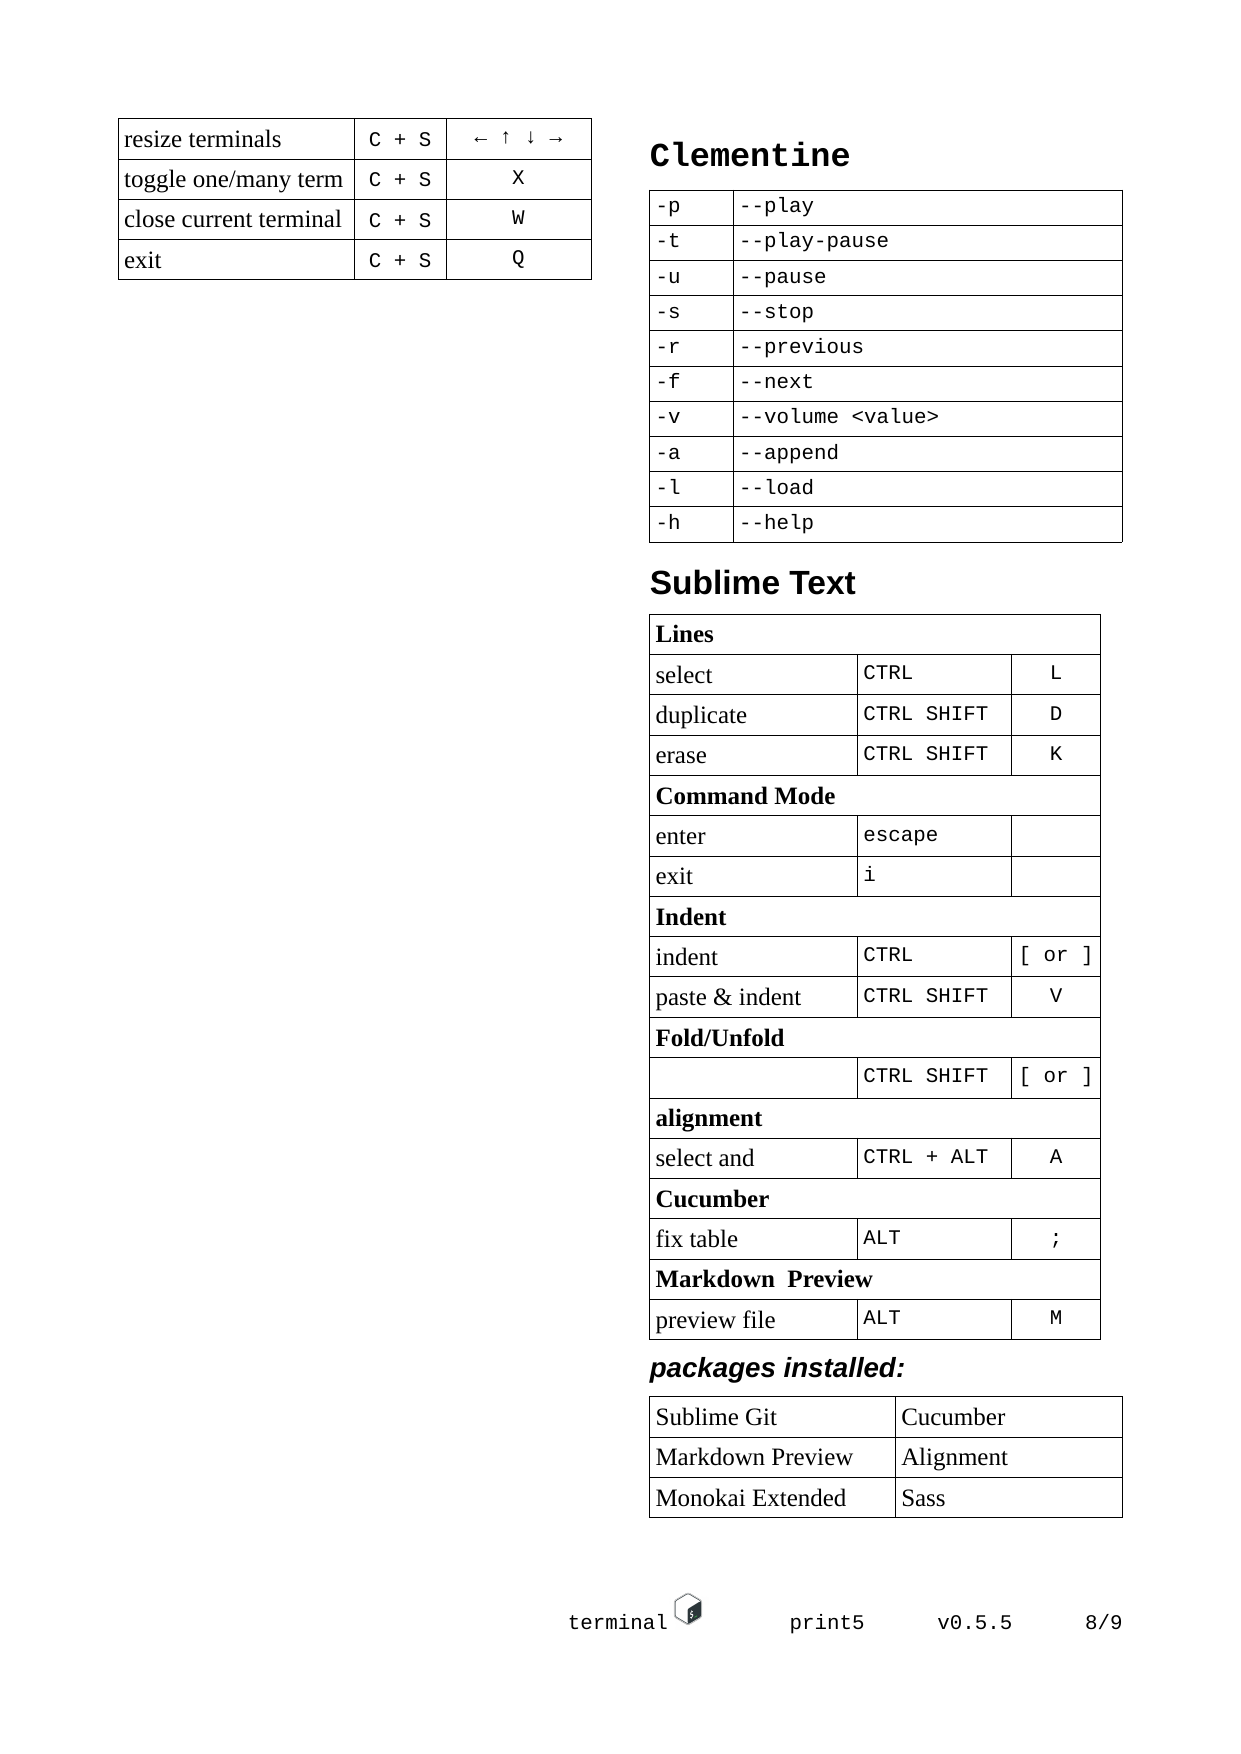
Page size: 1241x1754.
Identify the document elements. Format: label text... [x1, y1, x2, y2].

table_cell C + S [355, 240, 446, 279]
table_cell CTRL SHIFT [858, 977, 1011, 1017]
table_cell CTRL [858, 937, 1011, 976]
table_cell L [1012, 655, 1100, 694]
table_cell K [1012, 736, 1100, 775]
table_cell -a [650, 437, 733, 471]
table_cell --volume <value> [734, 402, 1122, 436]
table_cell C + S [355, 200, 446, 239]
subtitle Clementine [649, 139, 1122, 177]
table_header --play [734, 191, 1122, 225]
table_cell Monokai Extended [650, 1478, 895, 1517]
picture [667, 1588, 709, 1630]
table_cell X [447, 160, 591, 199]
table_cell -u [650, 261, 733, 295]
table_cell [ or ] [1012, 937, 1100, 976]
table_cell --pause [734, 261, 1122, 295]
table_cell CTRL [858, 655, 1011, 694]
table_header Lines [650, 615, 1100, 654]
table_cell --help [734, 507, 1122, 542]
table_cell D [1012, 695, 1100, 734]
table_cell ← ↑ ↓ → [447, 119, 591, 158]
table_cell -h [650, 507, 733, 542]
table_cell --next [734, 367, 1122, 401]
table_cell Fold/Unfold [650, 1018, 1100, 1057]
table_cell Indent [650, 897, 1100, 936]
table_cell CTRL SHIFT [858, 736, 1011, 775]
table_cell Alignment [896, 1438, 1122, 1477]
table_cell preview file [650, 1300, 857, 1339]
table_cell -t [650, 226, 733, 260]
table_cell ; [1012, 1219, 1100, 1259]
table_cell ALT [858, 1219, 1011, 1259]
table_cell alignment [650, 1099, 1100, 1138]
table_cell -s [650, 296, 733, 330]
table_cell exit [119, 240, 354, 279]
table_cell fix table [650, 1219, 857, 1259]
table_cell paste & indent [650, 977, 857, 1017]
table_cell -l [650, 472, 733, 506]
table_cell duplicate [650, 695, 857, 734]
table_cell resize terminals [119, 119, 354, 158]
table_cell CTRL SHIFT [858, 1058, 1011, 1097]
table_cell ALT [858, 1300, 1011, 1339]
table_header -p [650, 191, 733, 225]
table_cell -r [650, 331, 733, 366]
table_cell M [1012, 1300, 1100, 1339]
table_cell V [1012, 977, 1100, 1017]
table_cell CTRL SHIFT [858, 695, 1011, 734]
table_cell [650, 1058, 857, 1097]
table_cell i [858, 857, 1011, 896]
table_cell [1012, 857, 1100, 896]
table_cell --play-pause [734, 226, 1122, 260]
table_cell C + S [355, 160, 446, 199]
table_cell select and [650, 1139, 857, 1178]
table_cell exit [650, 857, 857, 896]
table_cell indent [650, 937, 857, 976]
table_cell Q [447, 240, 591, 279]
table_cell Sass [896, 1478, 1122, 1517]
table_cell -f [650, 367, 733, 401]
table_cell Markdown Preview [650, 1260, 1100, 1299]
table_cell erase [650, 736, 857, 775]
table_cell enter [650, 816, 857, 856]
table_cell Cucumber [650, 1179, 1100, 1218]
table_cell A [1012, 1139, 1100, 1178]
table_cell --stop [734, 296, 1122, 330]
table_cell W [447, 200, 591, 239]
table_cell -v [650, 402, 733, 436]
table_cell --previous [734, 331, 1122, 366]
table_cell C + S [355, 119, 446, 158]
table_cell [1012, 816, 1100, 856]
table_header Cucumber [896, 1397, 1122, 1437]
table_cell toggle one/many term [119, 160, 354, 199]
table_cell select [650, 655, 857, 694]
subtitle packages installed: [649, 1352, 1122, 1384]
table_cell --append [734, 437, 1122, 471]
table_cell [ or ] [1012, 1058, 1100, 1097]
table_cell Markdown Preview [650, 1438, 895, 1477]
table_cell CTRL + ALT [858, 1139, 1011, 1178]
table_header Sublime Git [650, 1397, 895, 1437]
table_cell Command Mode [650, 776, 1100, 815]
table_cell close current terminal [119, 200, 354, 239]
table_cell escape [858, 816, 1011, 856]
subtitle Sublime Text [649, 562, 1122, 601]
table_cell --load [734, 472, 1122, 506]
